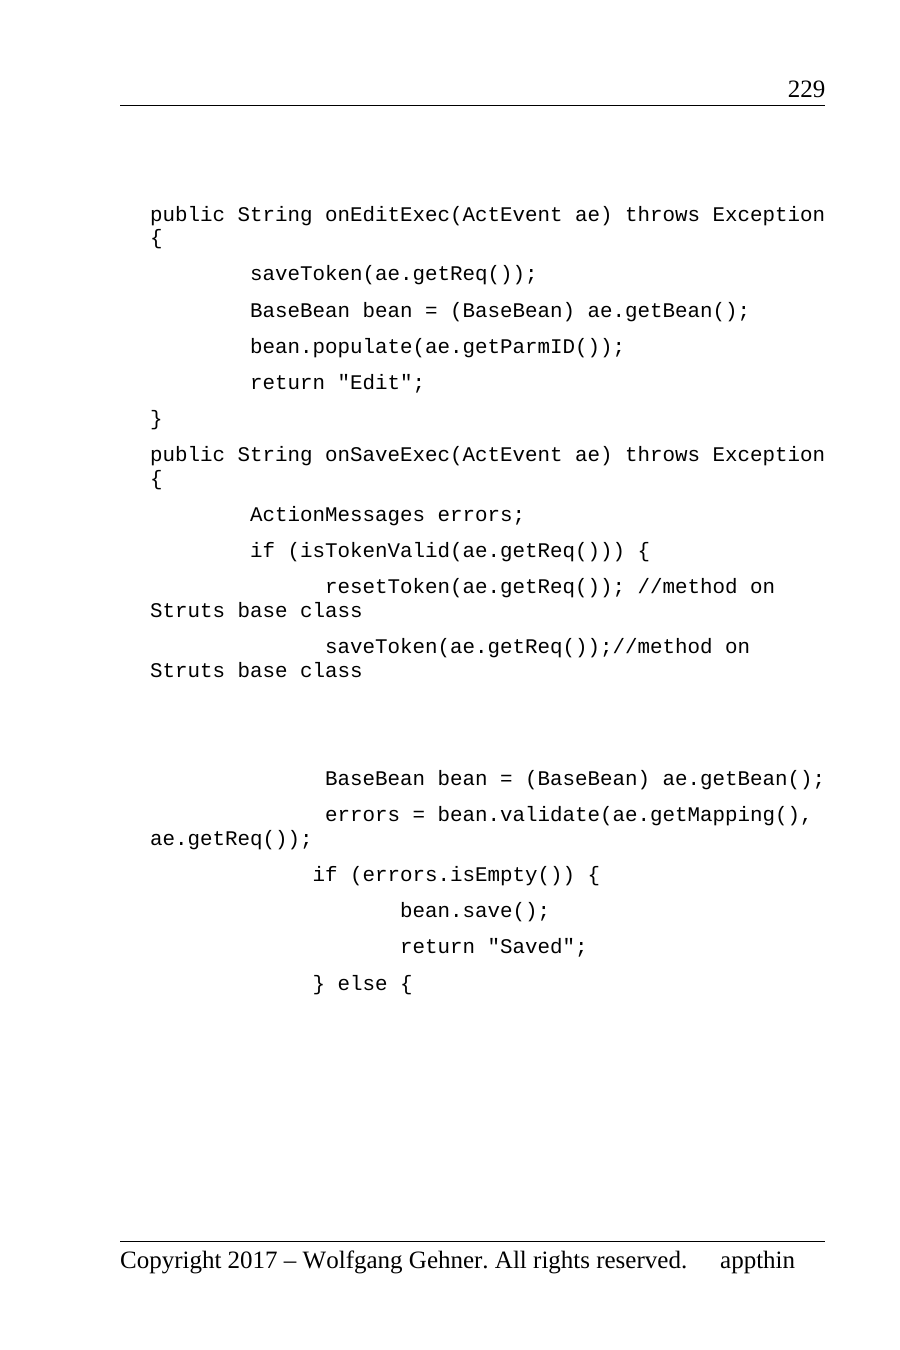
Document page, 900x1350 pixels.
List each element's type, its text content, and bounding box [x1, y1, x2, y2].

text if (errors.isEmpty()) { [150, 864, 825, 888]
text BaseBean bean = (BaseBean) ae.getBean(); [150, 299, 825, 323]
text resetToken(ae.getReq()); //method on Struts base class [150, 576, 825, 623]
text bean.save(); [150, 900, 825, 924]
text errors = bean.validate(ae.getMapping(), ae.getReq()); [150, 804, 825, 852]
text } else { [150, 972, 825, 996]
text ActionMessages errors; [150, 504, 825, 528]
text public String onSaveExec(ActEvent ae) throws Exception { [150, 444, 825, 491]
text if (isTokenValid(ae.getReq())) { [150, 540, 825, 564]
text bean.populate(ae.getParmID()); [150, 336, 825, 359]
text BaseBean bean = (BaseBean) ae.getBean(); [150, 768, 825, 792]
text saveToken(ae.getReq()); [150, 263, 825, 287]
text } [150, 408, 825, 432]
text saveToken(ae.getReq());//method on Struts base class [150, 636, 825, 683]
text return "Edit"; [150, 372, 825, 396]
text public String onEditExec(ActEvent ae) throws Exception { [150, 204, 825, 251]
text return "Saved"; [150, 936, 825, 960]
